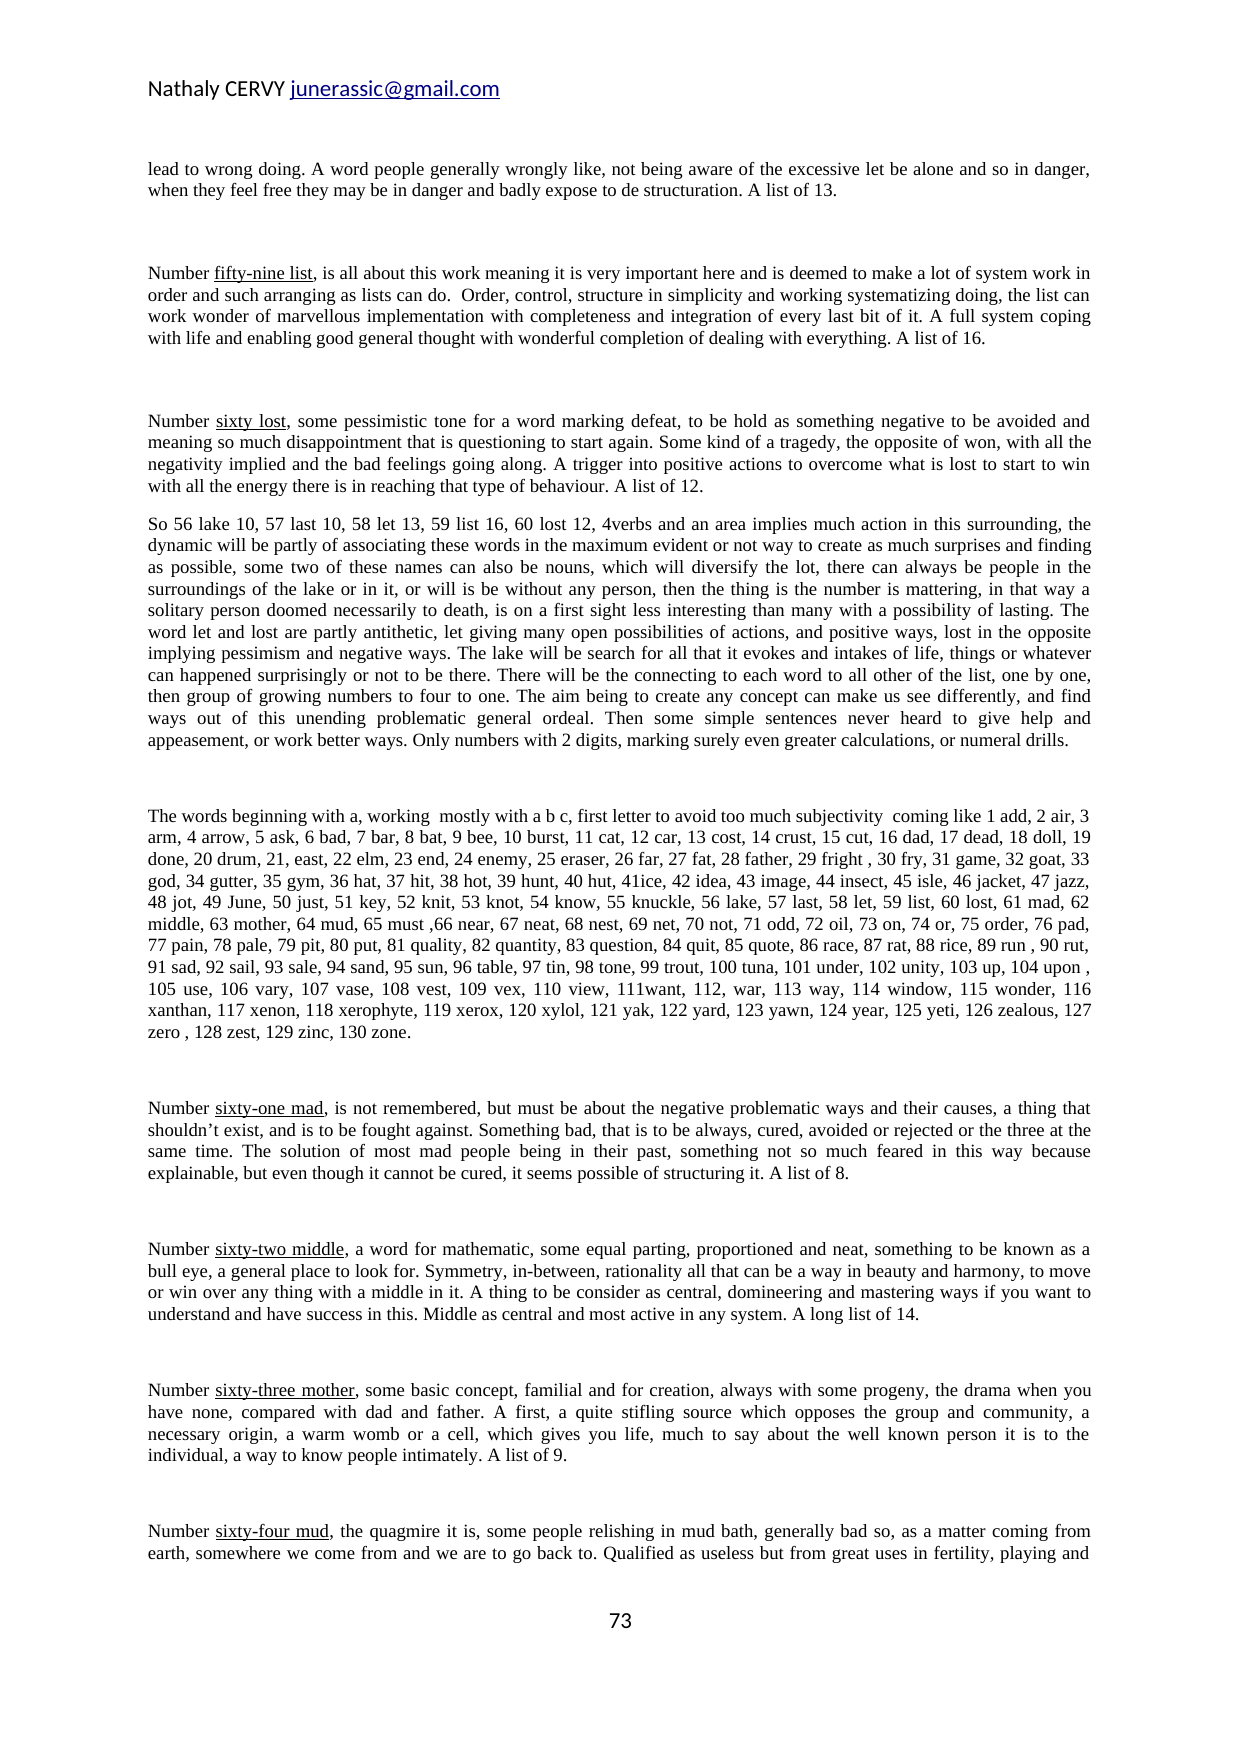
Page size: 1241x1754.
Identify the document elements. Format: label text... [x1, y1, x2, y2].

text Number sixty-three mother, some basic concept, familial and for creation, always with some progeny, the drama when you have none, compared with dad and father. A first, a quite stifling source which opposes the group and community, a necessary origin, a warm womb or a cell, which gives you life, much to say about the well known person it is to the individual, a way to know people intimately. A list of 9. [148, 1379, 1093, 1466]
text Number sixty lost, some pessimistic tone for a word marking defeat, to be hold as something negative to be avoided and meaning so much disappointment that is questioning to start again. Some kind of a tragedy, the opposite of won, with all the negativity implied and the bad feelings going along. A trigger into positive actions to overcome what is lost to start to win with all the energy there is in reaching that type of behaviour. A list of 12. [148, 410, 1093, 496]
text Number sixty-one mad, is not remembered, but must be about the negative problematic ways and their causes, a thing that shouldn’t exist, and is to be fought against. Something bad, that is to be always, cured, avoided or rejected or the three at the same time. The solution of most mad people being in their past, something not so much feared in this way because explainable, but even though it cannot be cured, it seems possible of structuring it. A list of 8. [148, 1097, 1093, 1183]
text Number sixty-four mud, the quagmire it is, some people relishing in mud bath, generally bad so, as a matter coming from earth, somewhere we come from and we are to go back to. Qualified as useless but from great uses in fertility, playing and [148, 1520, 1093, 1563]
text Number sixty-two middle, a word for mathematic, some equal parting, proportioned and neat, something to be known as a bull eye, a general place to look for. Symmetry, in-between, rationality all that can be a way in beauty and harmony, to move or win over any thing with a middle in it. A thing to be consider as central, domineering and mastering ways if you want to understand and have success in this. Middle as central and most active in any system. A long list of 14. [148, 1238, 1093, 1324]
text The words beginning with a, working mostly with a b c, first letter to avoid too much subjectivity coming like 1 add, 2 air, 3 arm, 4 arrow, 5 ask, 6 bad, 7 bar, 8 bat, 9 bee, 10 burst, 11 cat, 12 car, 13 cost, 14 crust, 15 cut, 16 dad, 17 dead, 18 doll, 19 done, 20 drum, 21, east, 22 elm, 23 end, 24 enemy, 25 eraser, 26 far, 27 fat, 28 father, 29 fright , 30 fry, 31 game, 32 goat, 33 god, 34 gutter, 35 gym, 36 hat, 37 hit, 38 hot, 39 hunt, 40 hut, 41ice, 42 idea, 43 image, 44 insect, 45 isle, 46 jacket, 47 jazz, 48 jot, 49 June, 50 just, 51 key, 52 knit, 53 knot, 54 know, 55 knuckle, 56 lake, 57 last, 58 let, 59 list, 60 lost, 61 mad, 62 middle, 63 mother, 64 mud, 65 must ,66 near, 67 neat, 68 nest, 69 net, 70 not, 71 odd, 72 oil, 73 on, 74 or, 75 order, 76 pad, 77 pain, 78 pale, 79 pit, 80 put, 81 quality, 82 quantity, 83 question, 84 quit, 85 quote, 86 race, 87 rat, 88 rice, 89 run , 90 rut, 91 sad, 92 sail, 93 sale, 94 sand, 95 sun, 96 table, 97 tin, 98 tone, 99 trout, 100 tuna, 101 under, 102 unity, 103 up, 104 upon , 105 use, 106 vary, 107 vase, 108 vest, 109 vex, 110 view, 111want, 112, war, 113 way, 114 window, 115 wonder, 116 xanthan, 117 xenon, 118 xerophyte, 119 xerox, 120 xylol, 121 yak, 122 yard, 123 yawn, 124 year, 125 yeti, 126 zealous, 127 zero , 128 zest, 129 zinc, 130 zone. [148, 805, 1093, 1042]
text lead to wrong doing. A word people generally wrongly like, not being aware of the excessive let be alone and so in danger, when they feel free they may be in danger and badly expose to de structuration. A list of 13. [148, 158, 1093, 201]
text So 56 lake 10, 57 last 10, 58 let 13, 59 list 16, 60 lost 12, 4verbs and an area implies much action in this surrounding, the dynamic will be partly of associating these words in the maximum evident or not way to create as much surprises and finding as possible, some two of these names can also be nouns, which will diversify the lot, there can always be people in the surroundings of the lake or in it, or will is be without any person, then the thing is the number is mattering, in that way a solitary person doomed necessarily to death, is on a first sight less interesting than many with a possibility of lasting. The word let and lost are partly antithetic, let giving many open possibilities of actions, and positive ways, lost in the opposite implying pessimism and negative ways. The lake will be search for all that it evokes and intakes of life, things or whatever can happened surprisingly or not to be there. There will be the connecting to each word to all other of the list, one by one, then group of growing numbers to four to one. The aim being to create any concept can make us see differently, and find ways out of this unending problematic general ordeal. Then some simple sentences never heard to give help and appeasement, or work better ways. Only numbers with 2 digits, marking surely even greater calculations, or numeral drills. [148, 513, 1093, 750]
text Number fifty-nine list, is all about this work meaning it is very important here and is deemed to make a lot of system work in order and such arranging as lists can do. Order, control, structure in simplicity and working systematizing doing, the list can work wonder of marvellous implementation with completeness and integration of every last bit of it. A full system coping with life and enabling good general thought with wonderful completion of dealing with everything. A list of 16. [148, 262, 1093, 348]
